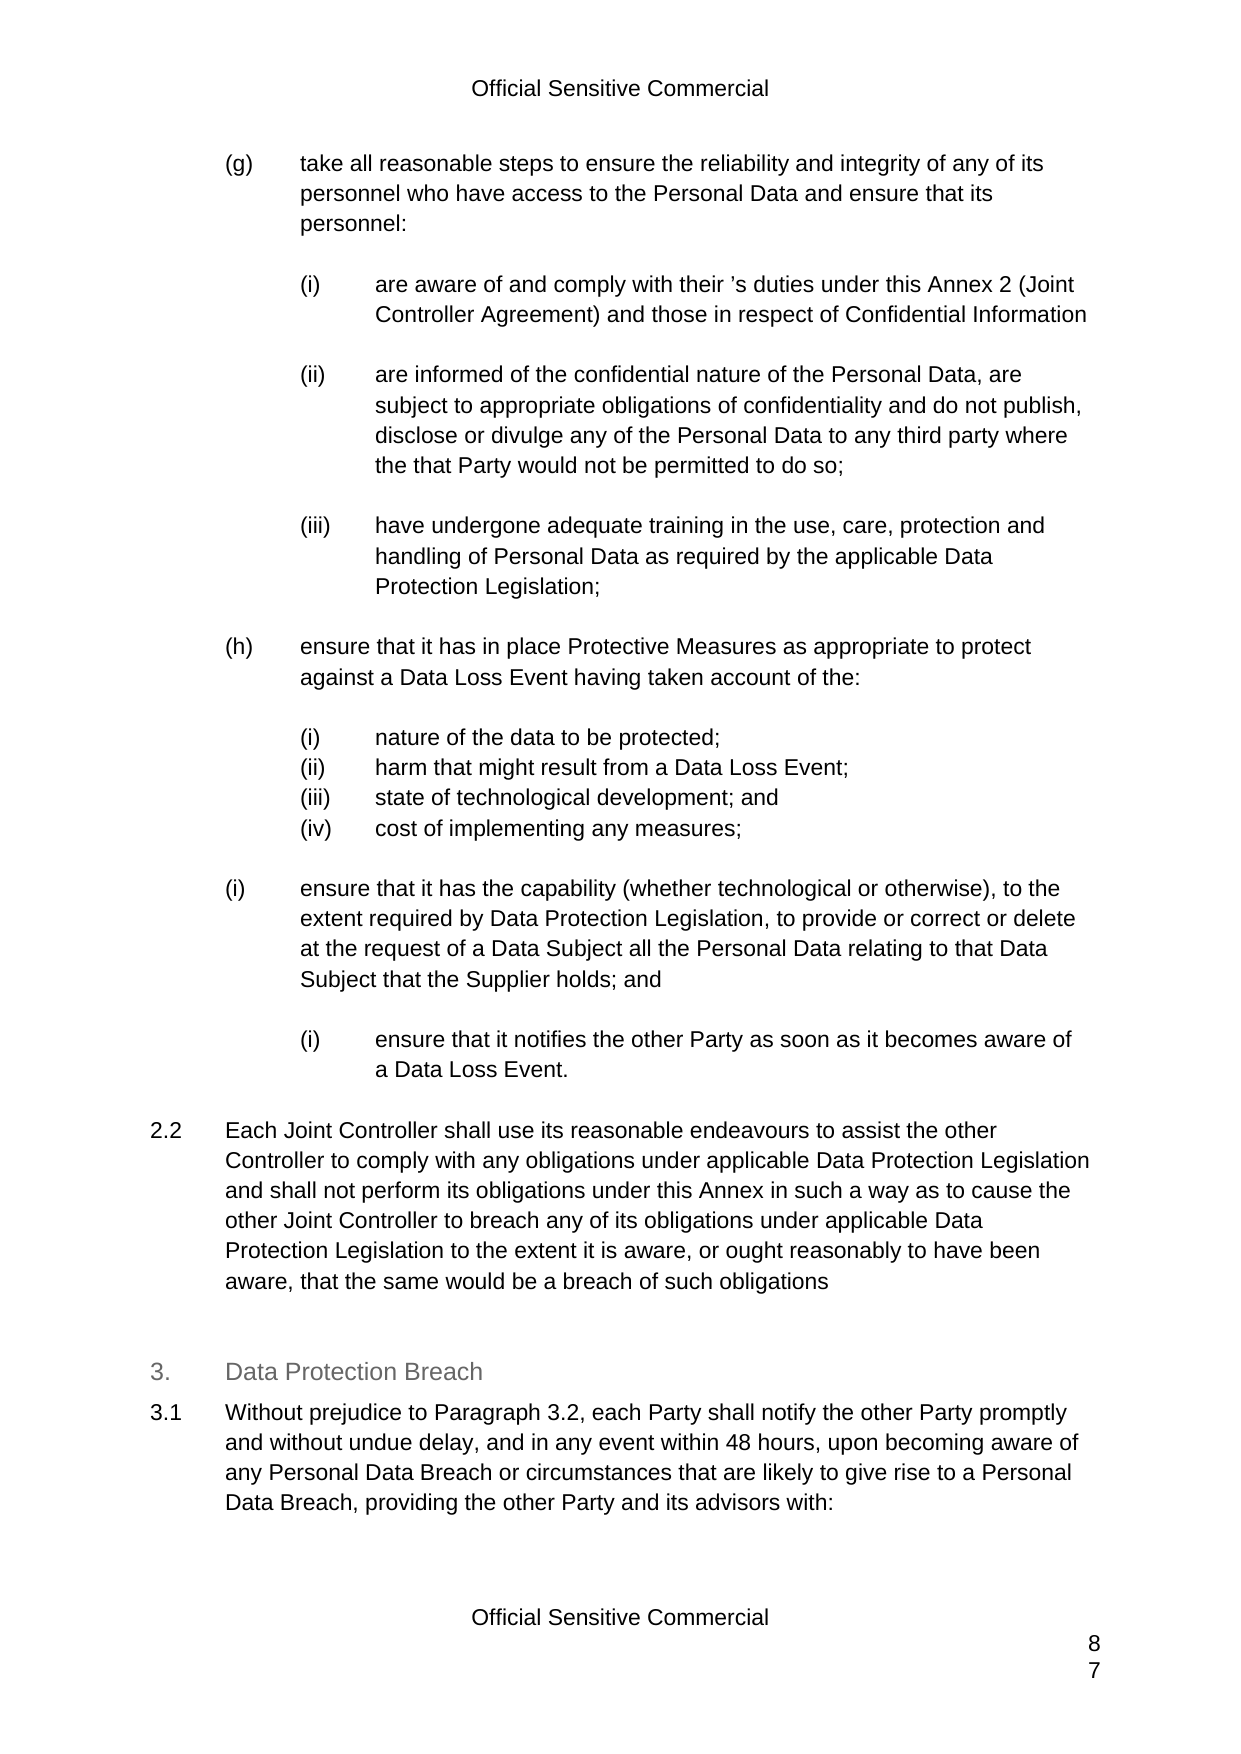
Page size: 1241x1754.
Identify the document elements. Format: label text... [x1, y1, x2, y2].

text (iii) state of technological development; and [225, 784, 1090, 811]
text (h) ensure that it has in place Protective Measures as appropriate to protect against a Data Loss Event having taken account of the: [225, 633, 1090, 690]
text (i) are aware of and comply with their ’s duties under this Annex 2 (Joint Controller Agreement) and those in respect of Confidential Information [300, 271, 1090, 327]
text 3.1 Without prejudice to Paragraph 3.2, each Party shall notify the other Party promptly and without undue delay, and in any event within 48 hours, upon becoming aware of any Personal Data Breach or circumstances that are likely to give rise to a Personal Data Breach, providing the other Party and its advisors with: [150, 1399, 1090, 1516]
text (iii) have undergone adequate training in the use, care, protection and handling of Personal Data as required by the applicable Data Protection Legislation; [300, 512, 1090, 599]
text (ii) harm that might result from a Data Loss Event; [225, 754, 1090, 781]
subtitle 3. Data Protection Breach [150, 1357, 1090, 1386]
text (i) ensure that it notifies the other Party as soon as it becomes aware of a Data Loss Event. [300, 1026, 1090, 1083]
text (i) ensure that it has the capability (whether technological or otherwise), to the extent required by Data Protection Legislation, to provide or correct or delete at the request of a Data Subject all the Personal Data relating to that Data Subject that the Supplier holds; and [225, 875, 1090, 992]
text (ii) are informed of the confidential nature of the Personal Data, are subject to appropriate obligations of confidentiality and do not publish, disclose or divulge any of the Personal Data to any third party where the that Party would not be permitted to do so; [300, 361, 1090, 478]
text 2.2 Each Joint Controller shall use its reasonable endeavours to assist the other Controller to comply with any obligations under applicable Data Protection Legislation and shall not perform its obligations under this Annex in such a way as to cause the other Joint Controller to breach any of its obligations under applicable Data Protection Legislation to the extent it is aware, or ought reasonably to have been aware, that the same would be a breach of such obligations [150, 1117, 1090, 1294]
text (iv) cost of implementing any measures; [225, 814, 1090, 841]
text (g) take all reasonable steps to ensure the reliability and integrity of any of its personnel who have access to the Personal Data and ensure that its personnel: [225, 150, 1090, 237]
text (i) nature of the data to be protected; [225, 724, 1090, 750]
